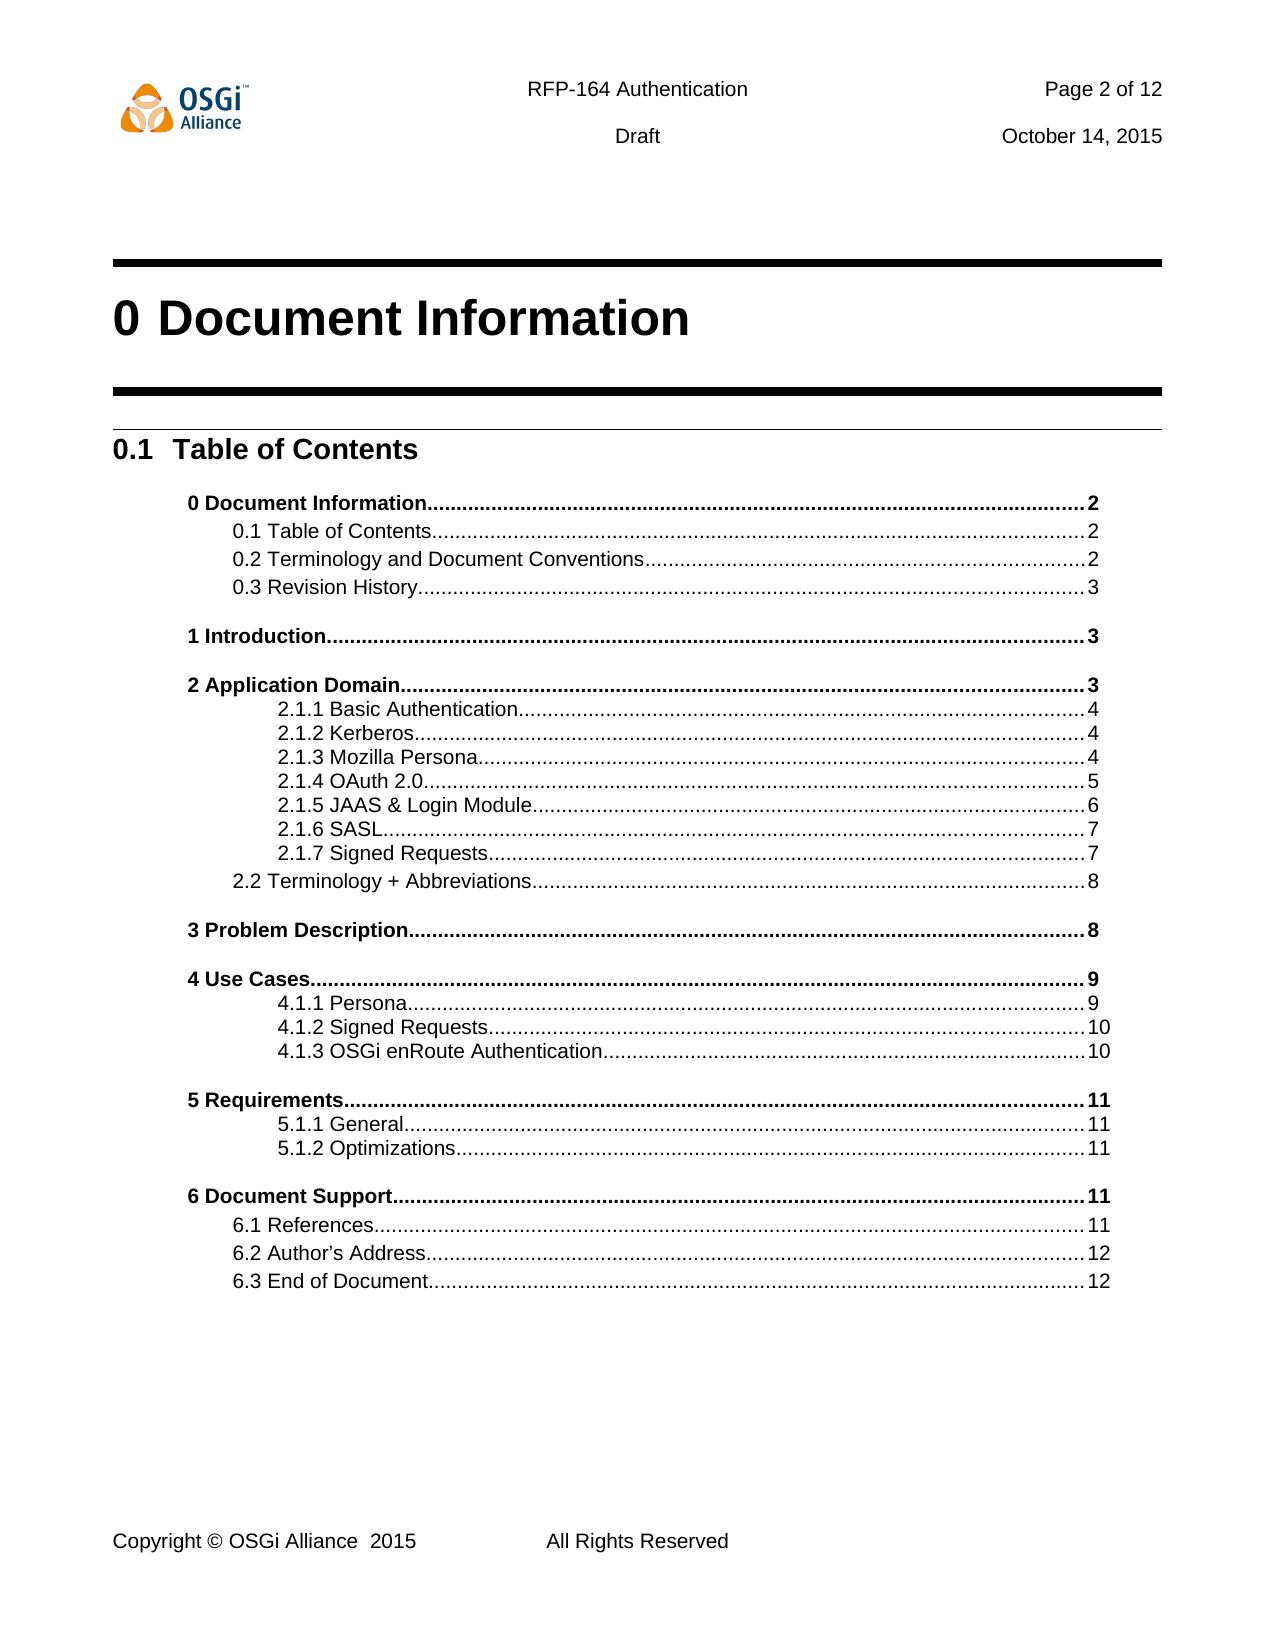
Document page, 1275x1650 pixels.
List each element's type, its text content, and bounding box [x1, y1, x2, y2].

text 4.1.2 Signed Requests 10 [277, 1014, 1162, 1038]
text 2.1.2 Kerberos 4 [277, 721, 1162, 745]
text 2.1.4 OAuth 2.0 5 [277, 769, 1162, 793]
text 5.1.1 General 11 [277, 1111, 1162, 1135]
text 2.2 Terminology + Abbreviations 8 [232, 869, 1162, 893]
text 0.2 Terminology and Document Conventions 2 [232, 547, 1162, 571]
subtitle Document Information [112, 260, 1162, 396]
text 5 Requirements 11 [187, 1087, 1162, 1111]
text 0.1 Table of Contents 2 [232, 519, 1162, 543]
text 4.1.1 Persona 9 [277, 991, 1162, 1014]
picture [113, 76, 257, 140]
text 6.2 Author’s Address 12 [232, 1241, 1162, 1264]
text 2 Application Domain 3 [187, 673, 1162, 697]
text 6 Document Support 11 [187, 1184, 1162, 1208]
subtitle Table of Contents [112, 430, 1162, 466]
text 0 Document Information 2 [187, 491, 1162, 514]
text 2.1.1 Basic Authentication 4 [277, 697, 1162, 721]
text 2.1.6 SASL 7 [277, 817, 1162, 841]
text 6.3 End of Document 12 [232, 1269, 1162, 1293]
text 0.3 Revision History 3 [232, 575, 1162, 599]
text 2.1.5 JAAS & Login Module 6 [277, 793, 1162, 817]
text 2.1.3 Mozilla Persona 4 [277, 745, 1162, 769]
text 5.1.2 Optimizations 11 [277, 1135, 1162, 1159]
text 1 Introduction 3 [187, 624, 1162, 648]
text 6.1 References 11 [232, 1212, 1162, 1236]
text 2.1.7 Signed Requests 7 [277, 841, 1162, 864]
text 4.1.3 OSGi enRoute Authentication 10 [277, 1038, 1162, 1062]
text 4 Use Cases 9 [187, 967, 1162, 991]
text 3 Problem Description 8 [187, 918, 1162, 942]
